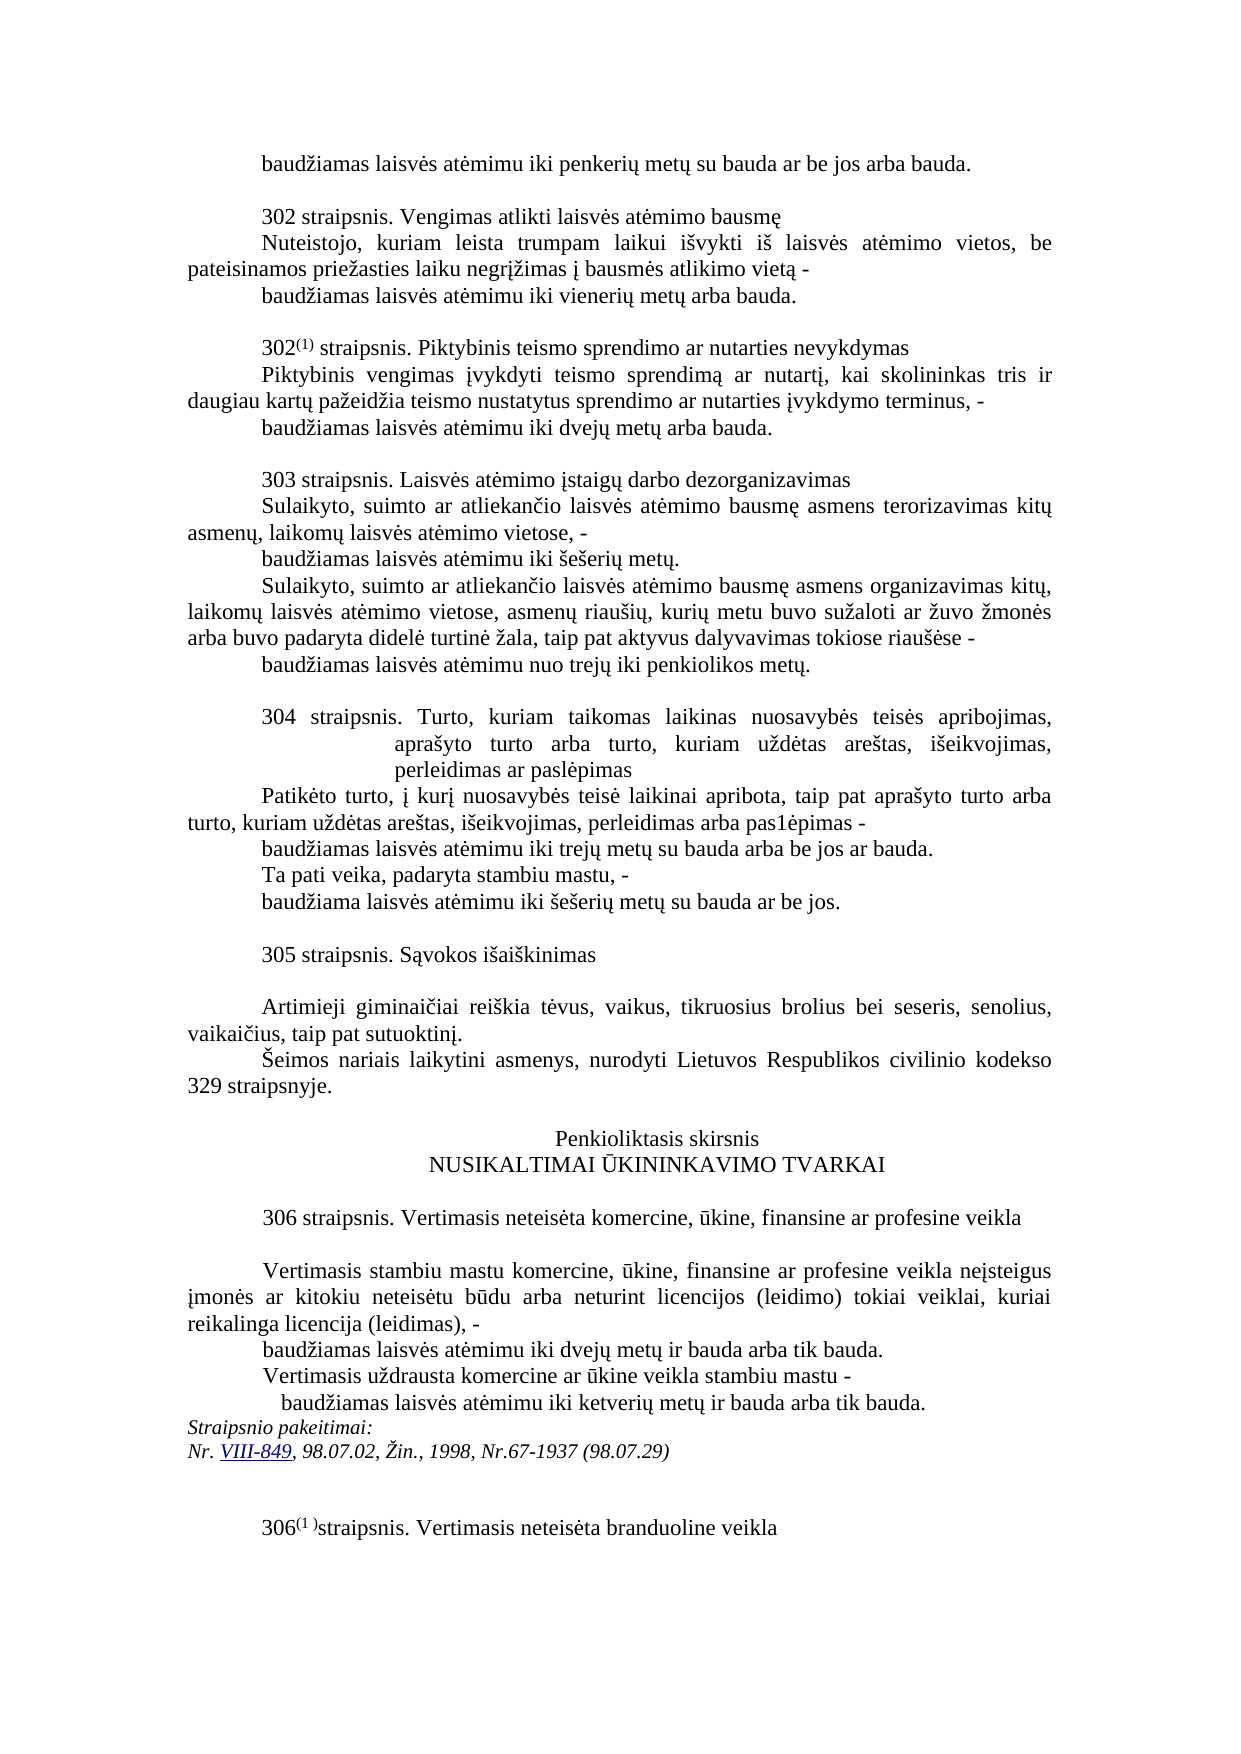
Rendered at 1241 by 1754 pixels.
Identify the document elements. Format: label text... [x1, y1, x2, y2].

text Vertimasis uždrausta komercine ar ūkine veikla stambiu mastu - [187, 1362, 1053, 1389]
text 305 straipsnis. Sąvokos išaiškinimas [206, 941, 1053, 967]
text NUSIKALTIMAI ŪKININKAVIMO TVARKAI [187, 1151, 1053, 1178]
text baudžiamas laisvės atėmimu iki penkerių metų su bauda ar be jos arba bauda. [187, 150, 1053, 176]
text Piktybinis vengimas įvykdyti teismo sprendimą ar nutartį, kai skolininkas tris ir daugiau kartų pažeidžia teismo nustatytus sprendimo ar nutarties įvykdymo terminus, - [187, 361, 1053, 413]
text Nr. VIII-849, 98.07.02, Žin., 1998, Nr.67-1937 (98.07.29) [187, 1439, 1053, 1463]
text baudžiamas laisvės atėmimu iki vienerių metų arba bauda. [205, 282, 1053, 308]
text baudžiama laisvės atėmimu iki šešerių metų su bauda ar be jos. [187, 888, 1053, 914]
text 302 straipsnis. Vengimas atlikti laisvės atėmimo bausmę [205, 203, 1053, 229]
text Ta pati veika, padaryta stambiu mastu, - [187, 862, 1053, 888]
text Vertimasis stambiu mastu komercine, ūkine, finansine ar profesine veikla neįsteigus įmonės ar kitokiu neteisėtu būdu arba neturint licencijos (leidimo) tokiai veiklai, kuriai reikalinga licencija (leidimas), - [187, 1257, 1053, 1336]
text baudžiamas laisvės atėmimu nuo trejų iki penkiolikos metų. [206, 651, 1053, 677]
text 304 straipsnis. Turto, kuriam taikomas laikinas nuosavybės teisės apribojimas, aprašyto turto arba turto, kuriam uždėtas areštas, išeikvojimas, perleidimas ar paslėpimas [261, 703, 1053, 782]
text Artimieji giminaičiai reiškia tėvus, vaikus, tikruosius brolius bei seseris, senolius, vaikaičius, taip pat sutuoktinį. [187, 993, 1053, 1046]
text Patikėto turto, į kurį nuosavybės teisė laikinai apribota, taip pat aprašyto turto arba turto, kuriam uždėtas areštas, išeikvojimas, perleidimas arba pas1ėpimas - [187, 782, 1053, 835]
text baudžiamas laisvės atėmimu iki dvejų metų arba bauda. [187, 413, 1053, 440]
text Šeimos nariais laikytini asmenys, nurodyti Lietuvos Respublikos civilinio kodekso 329 straipsnyje. [187, 1046, 1053, 1099]
text Straipsnio pakeitimai: [187, 1415, 1053, 1439]
text baudžiamas laisvės atėmimu iki trejų metų su bauda arba be jos ar bauda. [187, 835, 1053, 862]
text Nuteistojo, kuriam leista trumpam laikui išvykti iš laisvės atėmimo vietos, be pateisinamos priežasties laiku negrįžimas į bausmės atlikimo vietą - [187, 229, 1053, 282]
text 306(1 )straipsnis. Vertimasis neteisėta branduoline veikla [187, 1513, 1053, 1540]
text baudžiamas laisvės atėmimu iki šešerių metų. [206, 545, 1053, 572]
text baudžiamas laisvės atėmimu iki dvejų metų ir bauda arba tik bauda. [187, 1336, 1053, 1362]
text Penkioliktasis skirsnis [187, 1125, 1053, 1151]
text baudžiamas laisvės atėmimu iki ketverių metų ir bauda arba tik bauda. [207, 1389, 1053, 1415]
text 306 straipsnis. Vertimasis neteisėta komercine, ūkine, finansine ar profesine veikla [262, 1204, 1053, 1231]
text 302(1) straipsnis. Piktybinis teismo sprendimo ar nutarties nevykdymas [261, 334, 1053, 361]
text Sulaikyto, suimto ar atliekančio laisvės atėmimo bausmę asmens terorizavimas kitų asmenų, laikomų laisvės atėmimo vietose, - [187, 493, 1053, 545]
text Sulaikyto, suimto ar atliekančio laisvės atėmimo bausmę asmens organizavimas kitų, laikomų laisvės atėmimo vietose, asmenų riaušių, kurių metu buvo sužaloti ar žuvo žmonės arba buvo padaryta didelė turtinė žala, taip pat aktyvus dalyvavimas tokiose riaušėse - [187, 572, 1053, 651]
text 303 straipsnis. Laisvės atėmimo įstaigų darbo dezorganizavimas [261, 466, 1053, 493]
